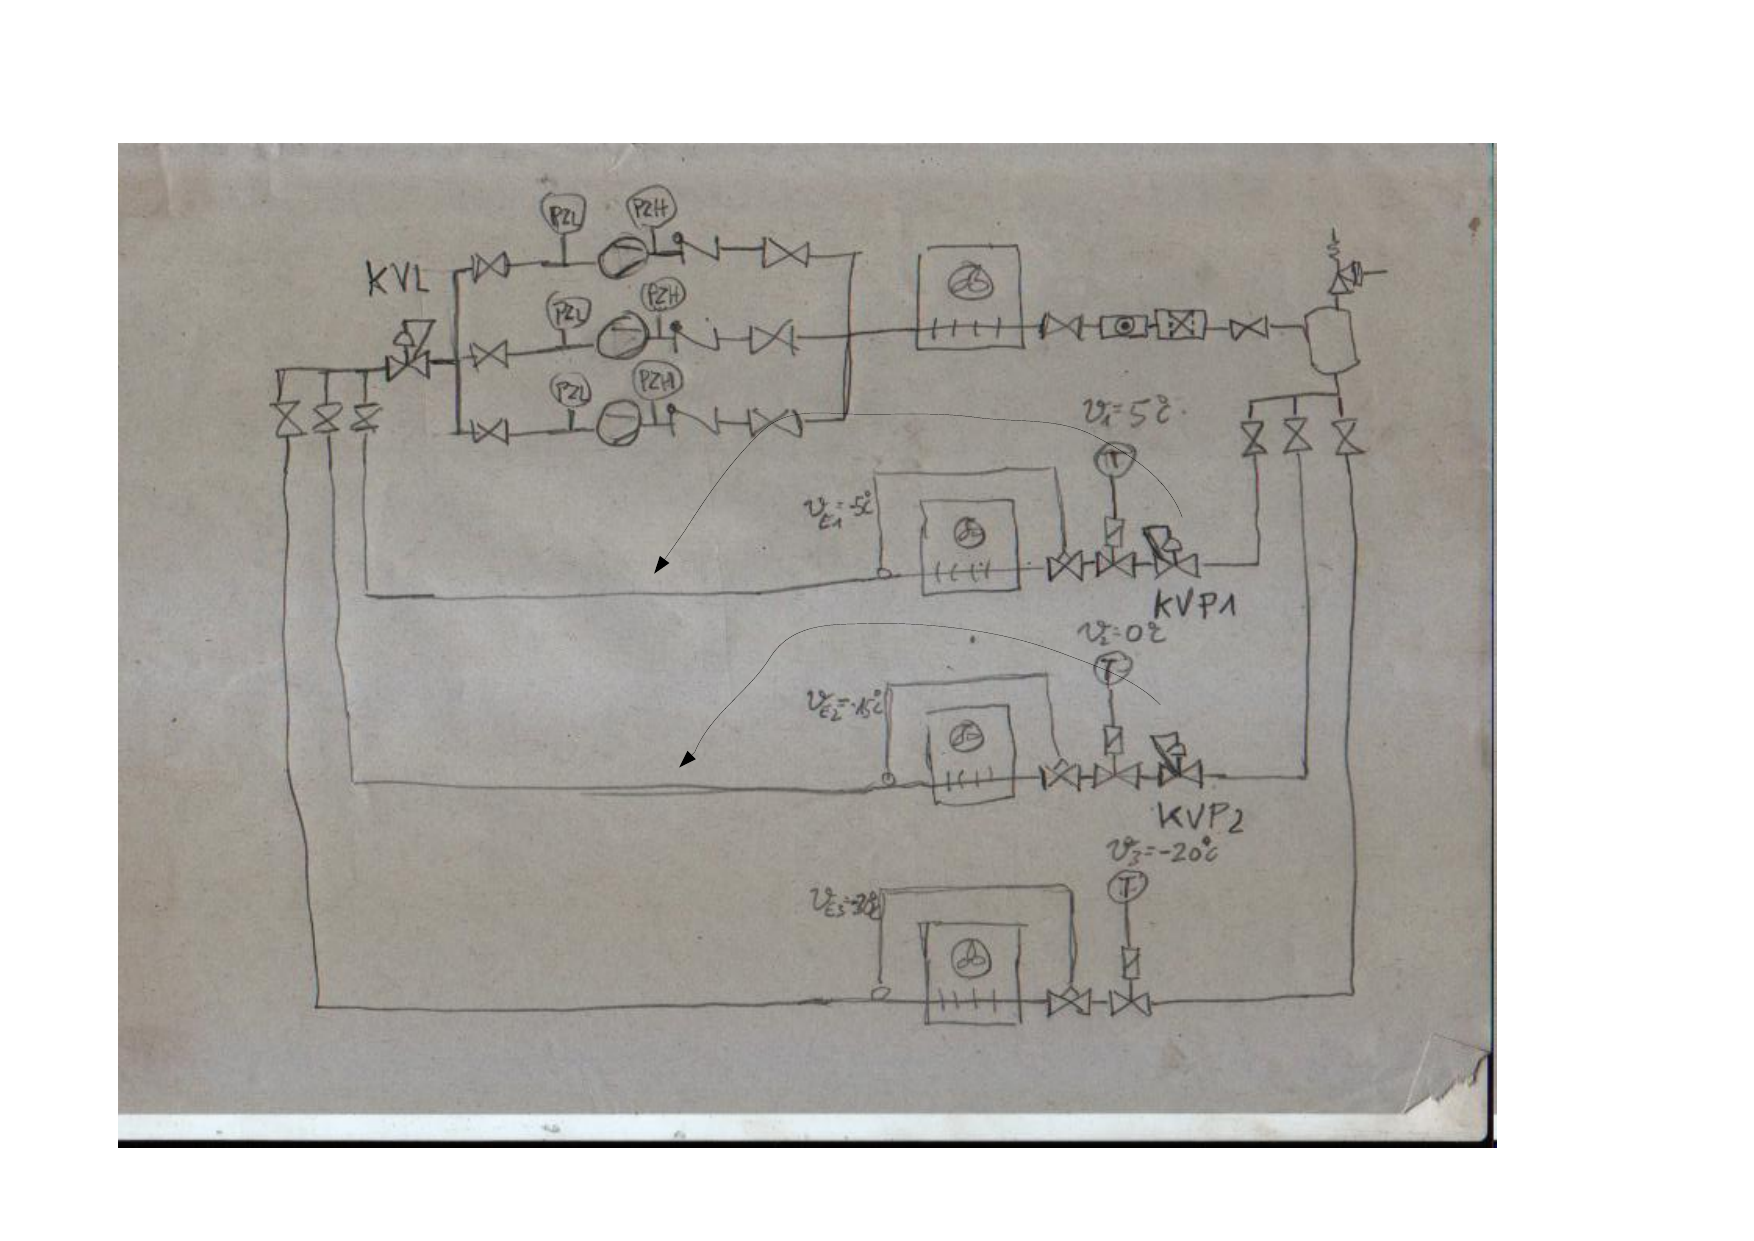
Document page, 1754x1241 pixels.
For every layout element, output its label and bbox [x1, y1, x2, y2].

picture [118, 143, 1497, 1148]
